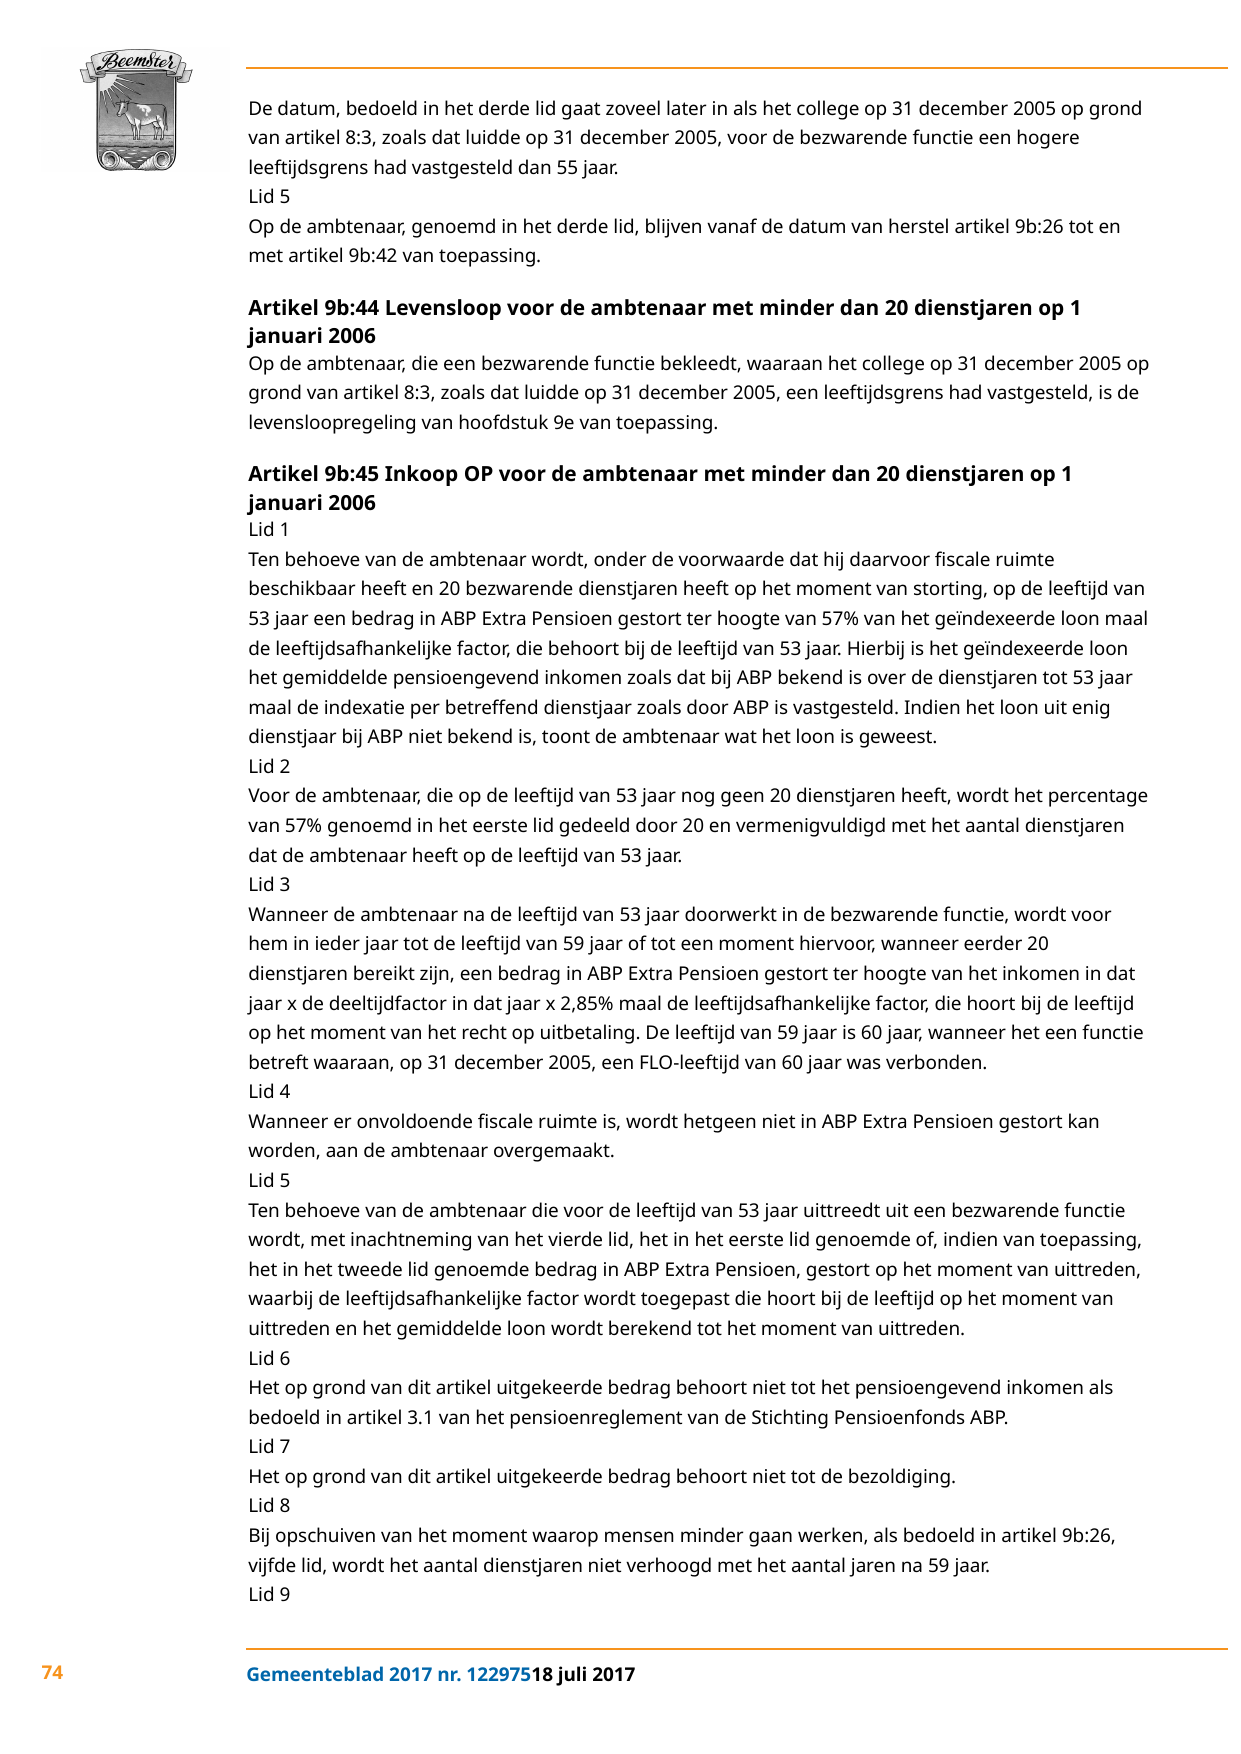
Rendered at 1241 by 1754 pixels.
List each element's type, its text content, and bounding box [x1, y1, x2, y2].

text Lid 5 [248, 1167, 1152, 1193]
text Bij opschuiven van het moment waarop mensen minder gaan werken, als bedoeld in artikel 9b:26, vijfde lid, wordt het aantal dienstjaren niet verhoogd met het aantal jaren na 59 jaar. [248, 1522, 1152, 1578]
text De datum, bedoeld in het derde lid gaat zoveel later in als het college op 31 december 2005 op grond van artikel 8:3, zoals dat luidde op 31 december 2005, voor de bezwarende functie een hogere leeftijdsgrens had vastgesteld dan 55 jaar. [248, 95, 1152, 180]
text Wanneer de ambtenaar na de leeftijd van 53 jaar doorwerkt in de bezwarende functie, wordt voor hem in ieder jaar tot de leeftijd van 59 jaar of tot een moment hiervoor, wanneer eerder 20 dienstjaren bereikt zijn, een bedrag in ABP Extra Pensioen gestort ter hoogte van het inkomen in dat jaar x de deeltijdfactor in dat jaar x 2,85% maal de leeftijdsafhankelijke factor, die hoort bij de leeftijd op het moment van het recht op uitbetaling. De leeftijd van 59 jaar is 60 jaar, wanneer het een functie betreft waaraan, op 31 december 2005, een FLO-leeftijd van 60 jaar was verbonden. [248, 901, 1152, 1075]
text Het op grond van dit artikel uitgekeerde bedrag behoort niet tot de bezoldiging. [248, 1463, 1152, 1489]
text Lid 9 [248, 1581, 1152, 1607]
text Lid 4 [248, 1078, 1152, 1104]
text Lid 7 [248, 1433, 1152, 1459]
text Wanneer er onvoldoende fiscale ruimte is, wordt hetgeen niet in ABP Extra Pensioen gestort kan worden, aan de ambtenaar overgemaakt. [248, 1108, 1152, 1163]
text Het op grond van dit artikel uitgekeerde bedrag behoort niet tot het pensioengevend inkomen als bedoeld in artikel 3.1 van het pensioenreglement van de Stichting Pensioenfonds ABP. [248, 1374, 1152, 1430]
text Lid 5 [248, 183, 1152, 209]
text Lid 3 [248, 871, 1152, 897]
text Artikel 9b:44 Levensloop voor de ambtenaar met minder dan 20 dienstjaren op 1 januari 2006 [248, 293, 1152, 350]
text Ten behoeve van de ambtenaar die voor de leeftijd van 53 jaar uittreedt uit een bezwarende functie wordt, met inachtneming van het vierde lid, het in het eerste lid genoemde of, indien van toepassing, het in het tweede lid genoemde bedrag in ABP Extra Pensioen, gestort op het moment van uittreden, waarbij de leeftijdsafhankelijke factor wordt toegepast die hoort bij de leeftijd op het moment van uittreden en het gemiddelde loon wordt berekend tot het moment van uittreden. [248, 1197, 1152, 1341]
text Ten behoeve van de ambtenaar wordt, onder de voorwaarde dat hij daarvoor fiscale ruimte beschikbaar heeft en 20 bezwarende dienstjaren heeft op het moment van storting, op de leeftijd van 53 jaar een bedrag in ABP Extra Pensioen gestort ter hoogte van 57% van het geïndexeerde loon maal de leeftijdsafhankelijke factor, die behoort bij de leeftijd van 53 jaar. Hierbij is het geïndexeerde loon het gemiddelde pensioengevend inkomen zoals dat bij ABP bekend is over de dienstjaren tot 53 jaar maal de indexatie per betreffend dienstjaar zoals door ABP is vastgesteld. Indien het loon uit enig dienstjaar bij ABP niet bekend is, toont de ambtenaar wat het loon is geweest. [248, 546, 1152, 749]
text Op de ambtenaar, genoemd in het derde lid, blijven vanaf de datum van herstel artikel 9b:26 tot en met artikel 9b:42 van toepassing. [248, 213, 1152, 268]
text Lid 8 [248, 1493, 1152, 1518]
text Op de ambtenaar, die een bezwarende functie bekleedt, waaraan het college op 31 december 2005 op grond van artikel 8:3, zoals dat luidde op 31 december 2005, een leeftijdsgrens had vastgesteld, is de levensloopregeling van hoofdstuk 9e van toepassing. [248, 350, 1152, 435]
text Voor de ambtenaar, die op de leeftijd van 53 jaar nog geen 20 dienstjaren heeft, wordt het percentage van 57% genoemd in het eerste lid gedeeld door 20 en vermenigvuldigd met het aantal dienstjaren dat de ambtenaar heeft op de leeftijd van 53 jaar. [248, 783, 1152, 868]
text Lid 6 [248, 1345, 1152, 1371]
picture [41, 47, 231, 172]
text Lid 1 [248, 516, 1152, 542]
text Artikel 9b:45 Inkoop OP voor de ambtenaar met minder dan 20 dienstjaren op 1 januari 2006 [248, 459, 1152, 516]
text Lid 2 [248, 753, 1152, 779]
